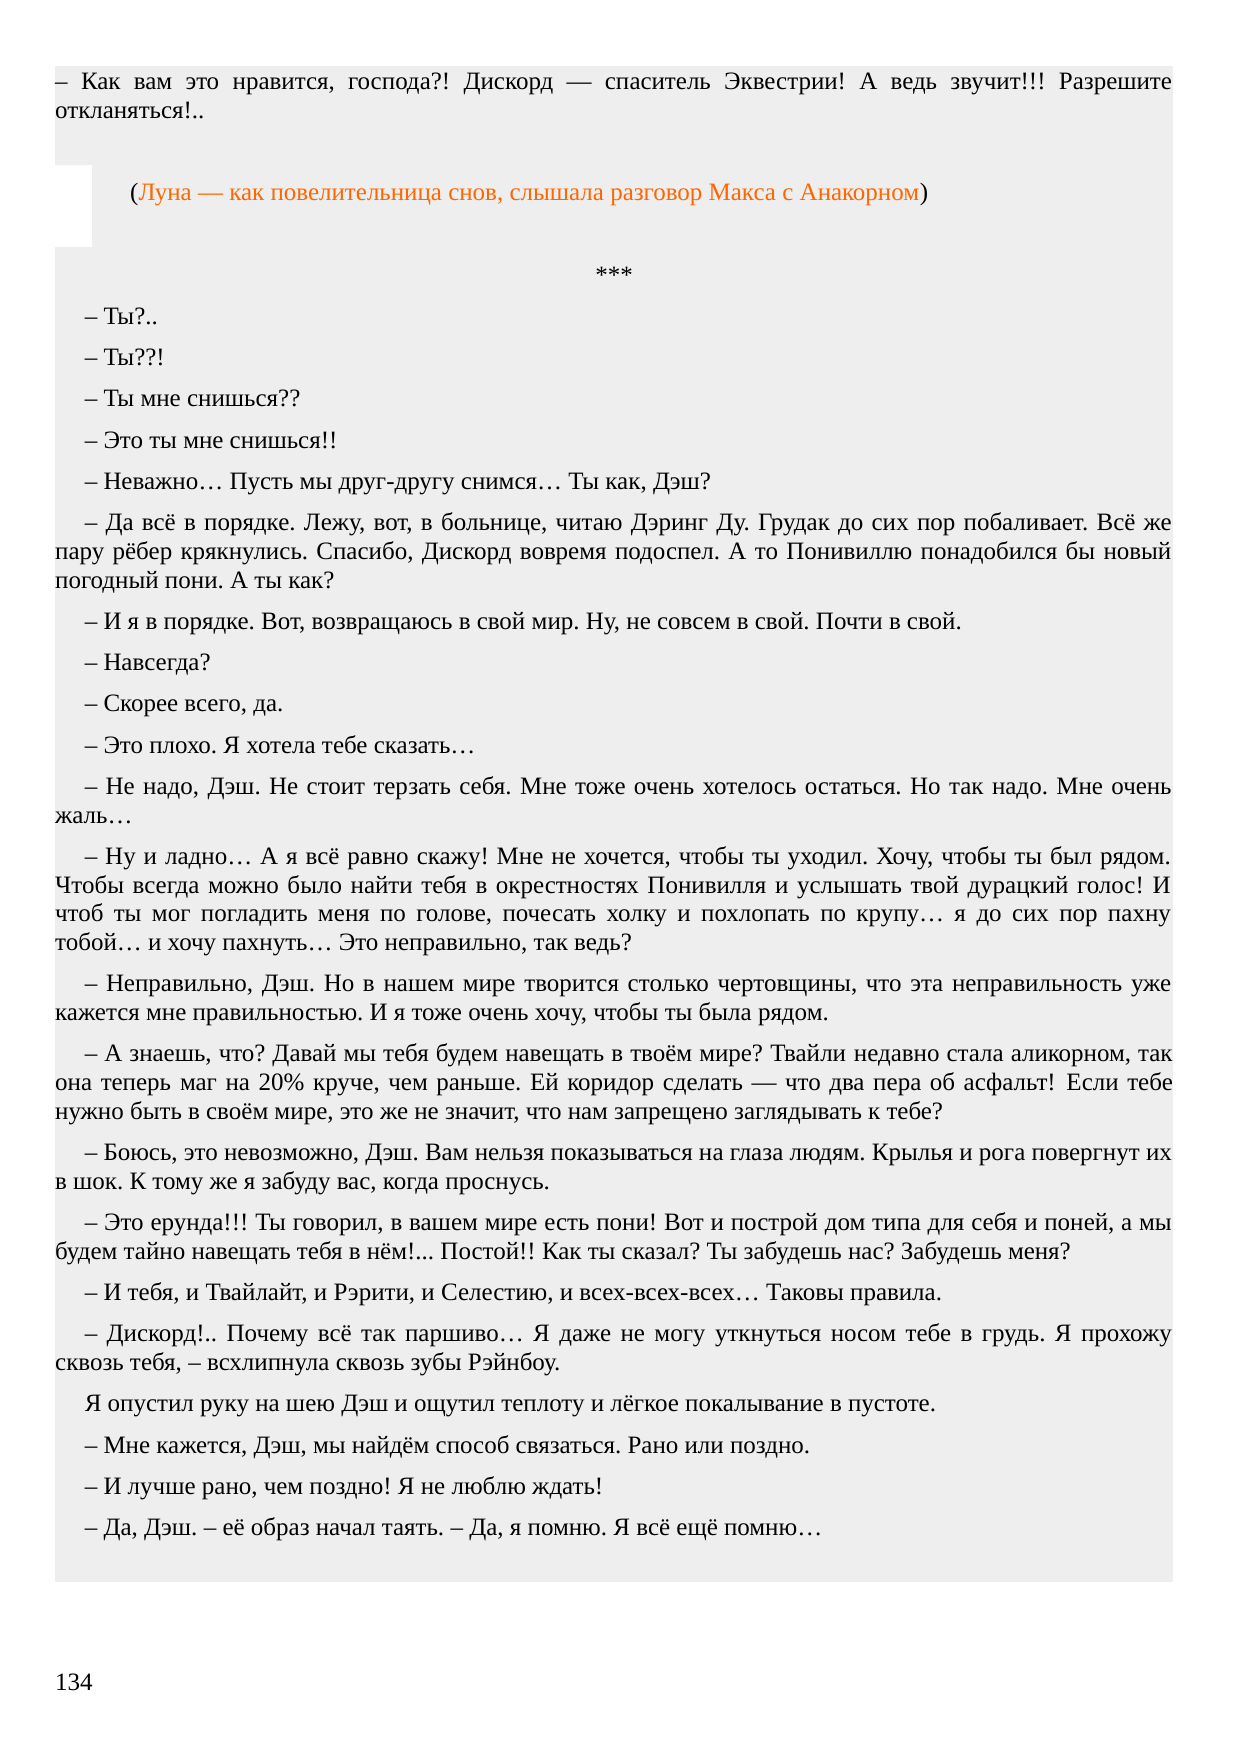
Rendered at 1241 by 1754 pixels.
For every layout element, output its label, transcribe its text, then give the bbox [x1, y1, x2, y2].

text – Скорее всего, да. [55, 688, 1173, 717]
text – Это ты мне снишься!! [55, 425, 1173, 453]
text – Ты??! [55, 342, 1173, 371]
text – И я в порядке. Вот, возвращаюсь в свой мир. Ну, не совсем в свой. Почти в свой. [55, 606, 1173, 635]
text – Навсегда? [55, 647, 1173, 676]
text – Это ерунда!!! Ты говорил, в вашем мире есть пони! Вот и построй дом типа для себя и поней, а мы будем тайно навещать тебя в нём!... Постой!! Как ты сказал? Ты забудешь нас? Забудешь меня? [55, 1207, 1173, 1265]
text *** [55, 260, 1173, 288]
text – Как вам это нравится, господа?! Дискорд — спаситель Эквестрии! А ведь звучит!!! Разрешите откланяться!.. [55, 66, 1173, 123]
text – Ты?.. [55, 301, 1173, 330]
list (Луна — как повелительница снов, слышала разговор Макса с Анакорном) [92, 177, 1173, 206]
text – Неважно… Пусть мы друг-другу снимся… Ты как, Дэш? [55, 466, 1173, 495]
text – Дискорд!.. Почему всё так паршиво… Я даже не могу уткнуться носом тебе в грудь. Я прохожу сквозь тебя, – всхлипнула сквозь зубы Рэйнбоу. [55, 1318, 1173, 1376]
text Я опустил руку на шею Дэш и ощутил теплоту и лёгкое покалывание в пустоте. [55, 1388, 1173, 1417]
text – Неправильно, Дэш. Но в нашем мире творится столько чертовщины, что эта неправильность уже кажется мне правильностью. И я тоже очень хочу, чтобы ты была рядом. [55, 968, 1173, 1026]
text – Мне кажется, Дэш, мы найдём способ связаться. Рано или поздно. [55, 1430, 1173, 1458]
text – Не надо, Дэш. Не стоит терзать себя. Мне тоже очень хотелось остаться. Но так надо. Мне очень жаль… [55, 771, 1173, 828]
text – Да, Дэш. – её образ начал таять. – Да, я помню. Я всё ещё помню… [55, 1512, 1173, 1541]
text – Боюсь, это невозможно, Дэш. Вам нельзя показываться на глаза людям. Крылья и рога повергнут их в шок. К тому же я забуду вас, когда проснусь. [55, 1137, 1173, 1195]
text – И тебя, и Твайлайт, и Рэрити, и Селестию, и всех-всех-всех… Таковы правила. [55, 1277, 1173, 1306]
text – Ты мне снишься?? [55, 383, 1173, 412]
text – Ну и ладно… А я всё равно скажу! Мне не хочется, чтобы ты уходил. Хочу, чтобы ты был рядом. Чтобы всегда можно было найти тебя в окрестностях Понивилля и услышать твой дурацкий голос! И чтоб ты мог погладить меня по голове, почесать холку и похлопать по крупу… я до сих пор пахну тобой… и хочу пахнуть… Это неправильно, так ведь? [55, 841, 1173, 956]
text – Это плохо. Я хотела тебе сказать… [55, 730, 1173, 758]
text – Да всё в порядке. Лежу, вот, в больнице, читаю Дэринг Ду. Грудак до сих пор побаливает. Всё же пару рёбер крякнулись. Спасибо, Дискорд вовремя подоспел. А то Понивиллю понадобился бы новый погодный пони. А ты как? [55, 507, 1173, 593]
text – И лучше рано, чем поздно! Я не люблю ждать! [55, 1471, 1173, 1500]
text – А знаешь, что? Давай мы тебя будем навещать в твоём мире? Твайли недавно стала аликорном, так она теперь маг на 20% круче, чем раньше. Ей коридор сделать — что два пера об асфальт! Если тебе нужно быть в своём мире, это же не значит, что нам запрещено заглядывать к тебе? [55, 1038, 1173, 1125]
